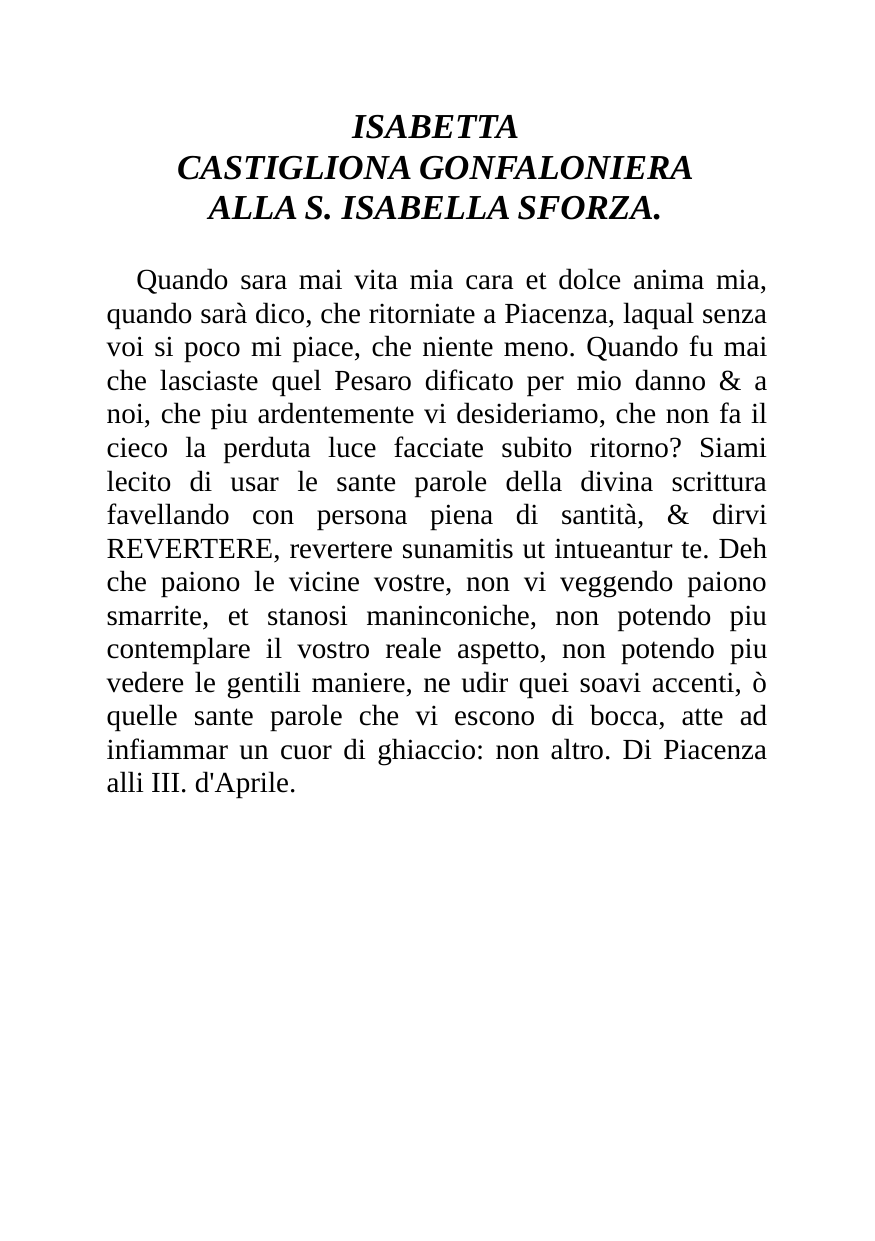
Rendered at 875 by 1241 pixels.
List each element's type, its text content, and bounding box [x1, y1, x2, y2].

subtitle ISABETTA CASTIGLIONA GONFALONIERA ALLA S. ISABELLA SFORZA. [106, 106, 768, 227]
text Quando sara mai vita mia cara et dolce anima mia, quando sarà dico, che ritorniate a Piacenza, laqual senza voi si poco mi piace, che niente meno. Quando fu mai che lasciaste quel Pesaro dificato per mio danno & a noi, che piu ardentemente vi desideriamo, che non fa il cieco la perduta luce facciate subito ritorno? Siami lecito di usar le sante parole della divina scrittura favellando con persona piena di santità, & dirvi REVERTERE, revertere sunamitis ut intueantur te. Deh che paiono le vicine vostre, non vi veggendo paiono smarrite, et stanosi maninconiche, non potendo piu contemplare il vostro reale aspetto, non potendo piu vedere le gentili maniere, ne udir quei soavi accenti, ò quelle sante parole che vi escono di bocca, atte ad infiammar un cuor di ghiaccio: non altro. Di Piacenza alli III. d'Aprile. [106, 262, 768, 799]
